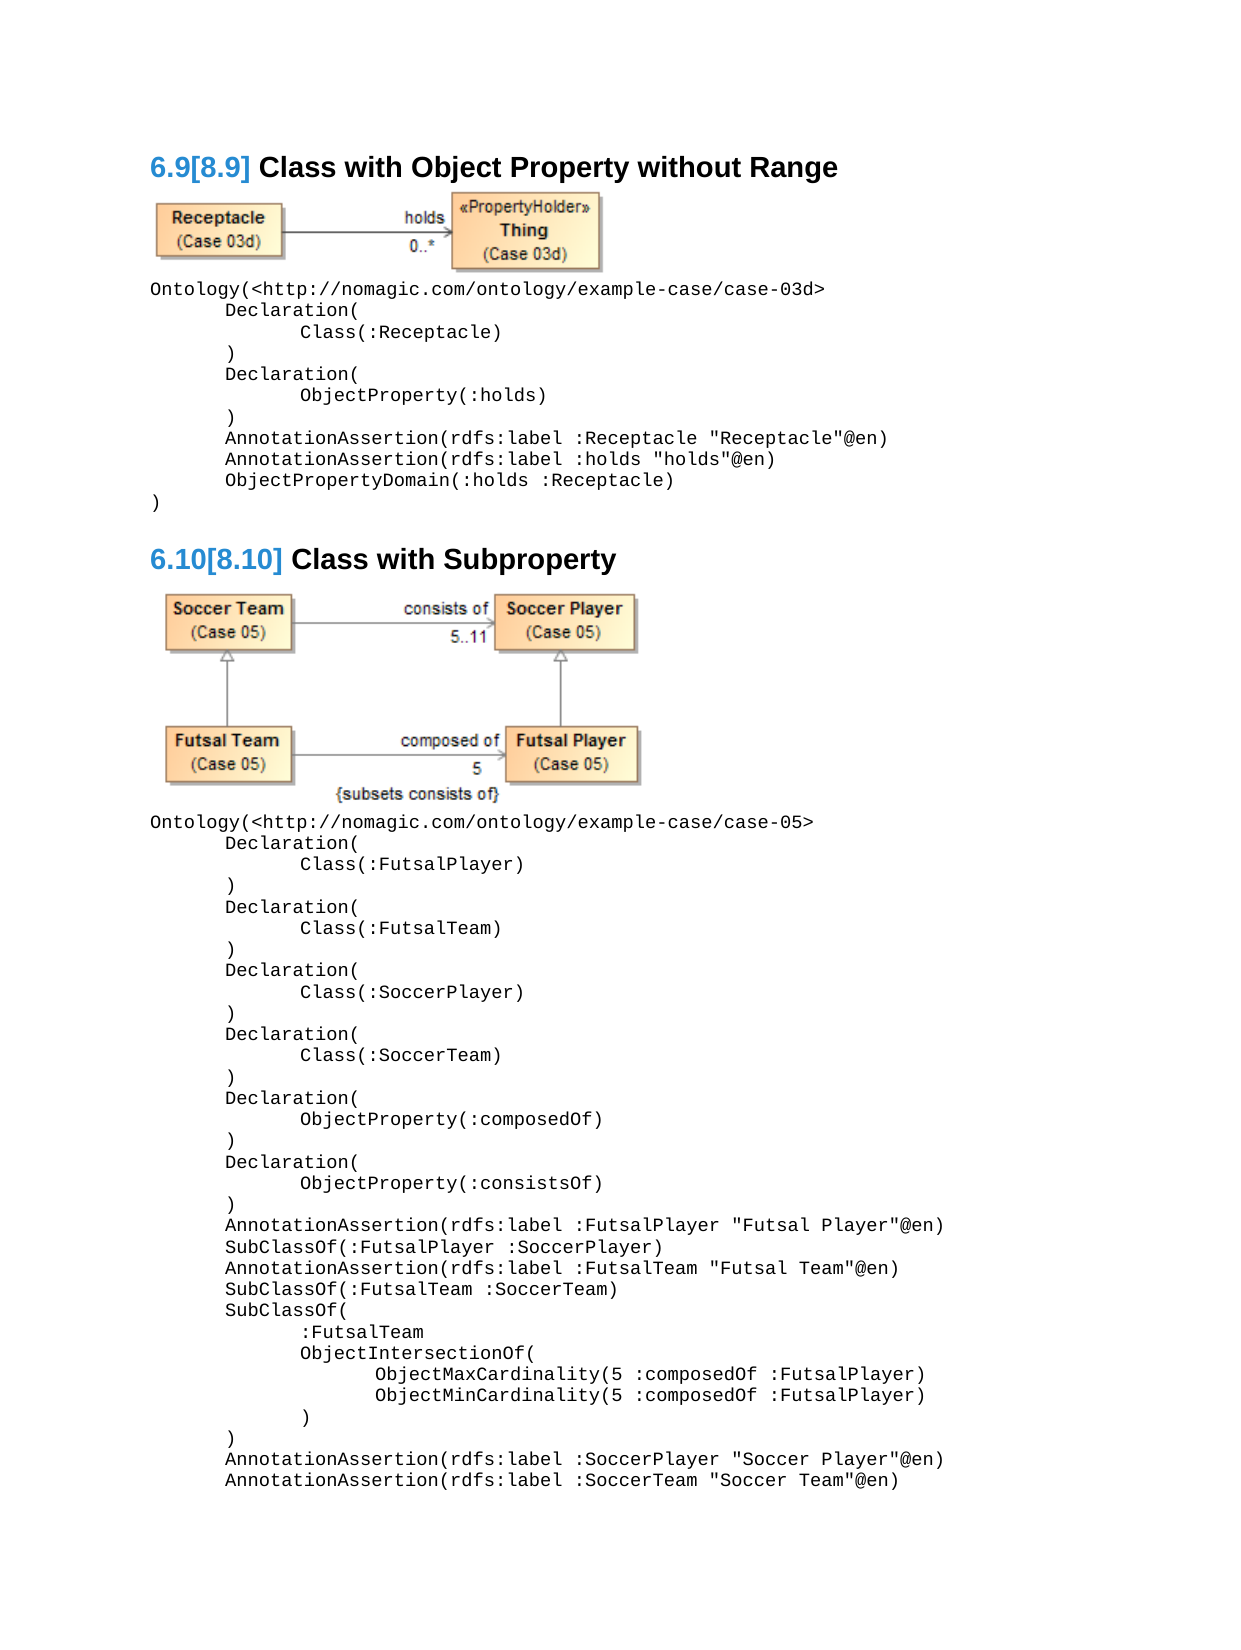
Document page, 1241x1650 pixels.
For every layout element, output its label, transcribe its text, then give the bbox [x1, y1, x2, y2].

text ) [225, 1004, 1090, 1025]
text Declaration( [225, 365, 1090, 386]
text ) [225, 940, 1090, 961]
subtitle Class with Subproperty [150, 542, 1090, 575]
text Declaration( [225, 834, 1090, 855]
text ObjectProperty(:consistsOf) [225, 1174, 1090, 1195]
text Ontology(<http://nomagic.com/ontology/example-case/case-05> [150, 812, 1090, 834]
text ) [225, 1131, 1090, 1152]
text ) [150, 492, 1090, 514]
text ObjectPropertyDomain(:holds :Receptacle) [225, 471, 1090, 492]
text SubClassOf(:FutsalTeam :SoccerTeam) [225, 1280, 1090, 1301]
text Declaration( [225, 301, 1090, 322]
picture [150, 578, 650, 811]
text AnnotationAssertion(rdfs:label :holds "holds"@en) [225, 450, 1090, 471]
text AnnotationAssertion(rdfs:label :SoccerPlayer "Soccer Player"@en) [225, 1450, 1090, 1471]
text ) [225, 1067, 1090, 1089]
text ObjectMaxCardinality(5 :composedOf :FutsalPlayer) ObjectMinCardinality(5 :composedOf :FutsalPlayer) [375, 1365, 1090, 1407]
text Class(:Receptacle) [225, 322, 1090, 344]
text ) [225, 1195, 1090, 1216]
text Declaration( [225, 1025, 1090, 1046]
text Class(:FutsalPlayer) [225, 855, 1090, 876]
text SubClassOf( [225, 1301, 1090, 1322]
text ) [225, 876, 1090, 897]
text SubClassOf(:FutsalPlayer :SoccerPlayer) [225, 1237, 1090, 1259]
text Class(:FutsalTeam) [225, 919, 1090, 940]
text Declaration( [225, 961, 1090, 982]
text ) [300, 1407, 1090, 1429]
text ) [225, 344, 1090, 365]
text Class(:SoccerPlayer) [225, 982, 1090, 1004]
text Class(:SoccerTeam) [225, 1046, 1090, 1067]
text ObjectIntersectionOf( [225, 1344, 1090, 1365]
text AnnotationAssertion(rdfs:label :SoccerTeam "Soccer Team"@en) [225, 1471, 1090, 1492]
text :FutsalTeam [225, 1322, 1090, 1344]
text Ontology(<http://nomagic.com/ontology/example-case/case-03d> [150, 280, 1090, 301]
text AnnotationAssertion(rdfs:label :FutsalTeam "Futsal Team"@en) [225, 1259, 1090, 1280]
picture [150, 186, 611, 279]
subtitle Class with Object Property without Range [150, 150, 1090, 183]
text ) [225, 1429, 1090, 1450]
text Declaration( [225, 1152, 1090, 1174]
text ObjectProperty(:holds) [225, 386, 1090, 407]
text ObjectProperty(:composedOf) [225, 1110, 1090, 1131]
text Declaration( [225, 897, 1090, 919]
text Declaration( [225, 1089, 1090, 1110]
text ) [225, 407, 1090, 429]
text AnnotationAssertion(rdfs:label :FutsalPlayer "Futsal Player"@en) [225, 1216, 1090, 1237]
text AnnotationAssertion(rdfs:label :Receptacle "Receptacle"@en) [225, 429, 1090, 450]
